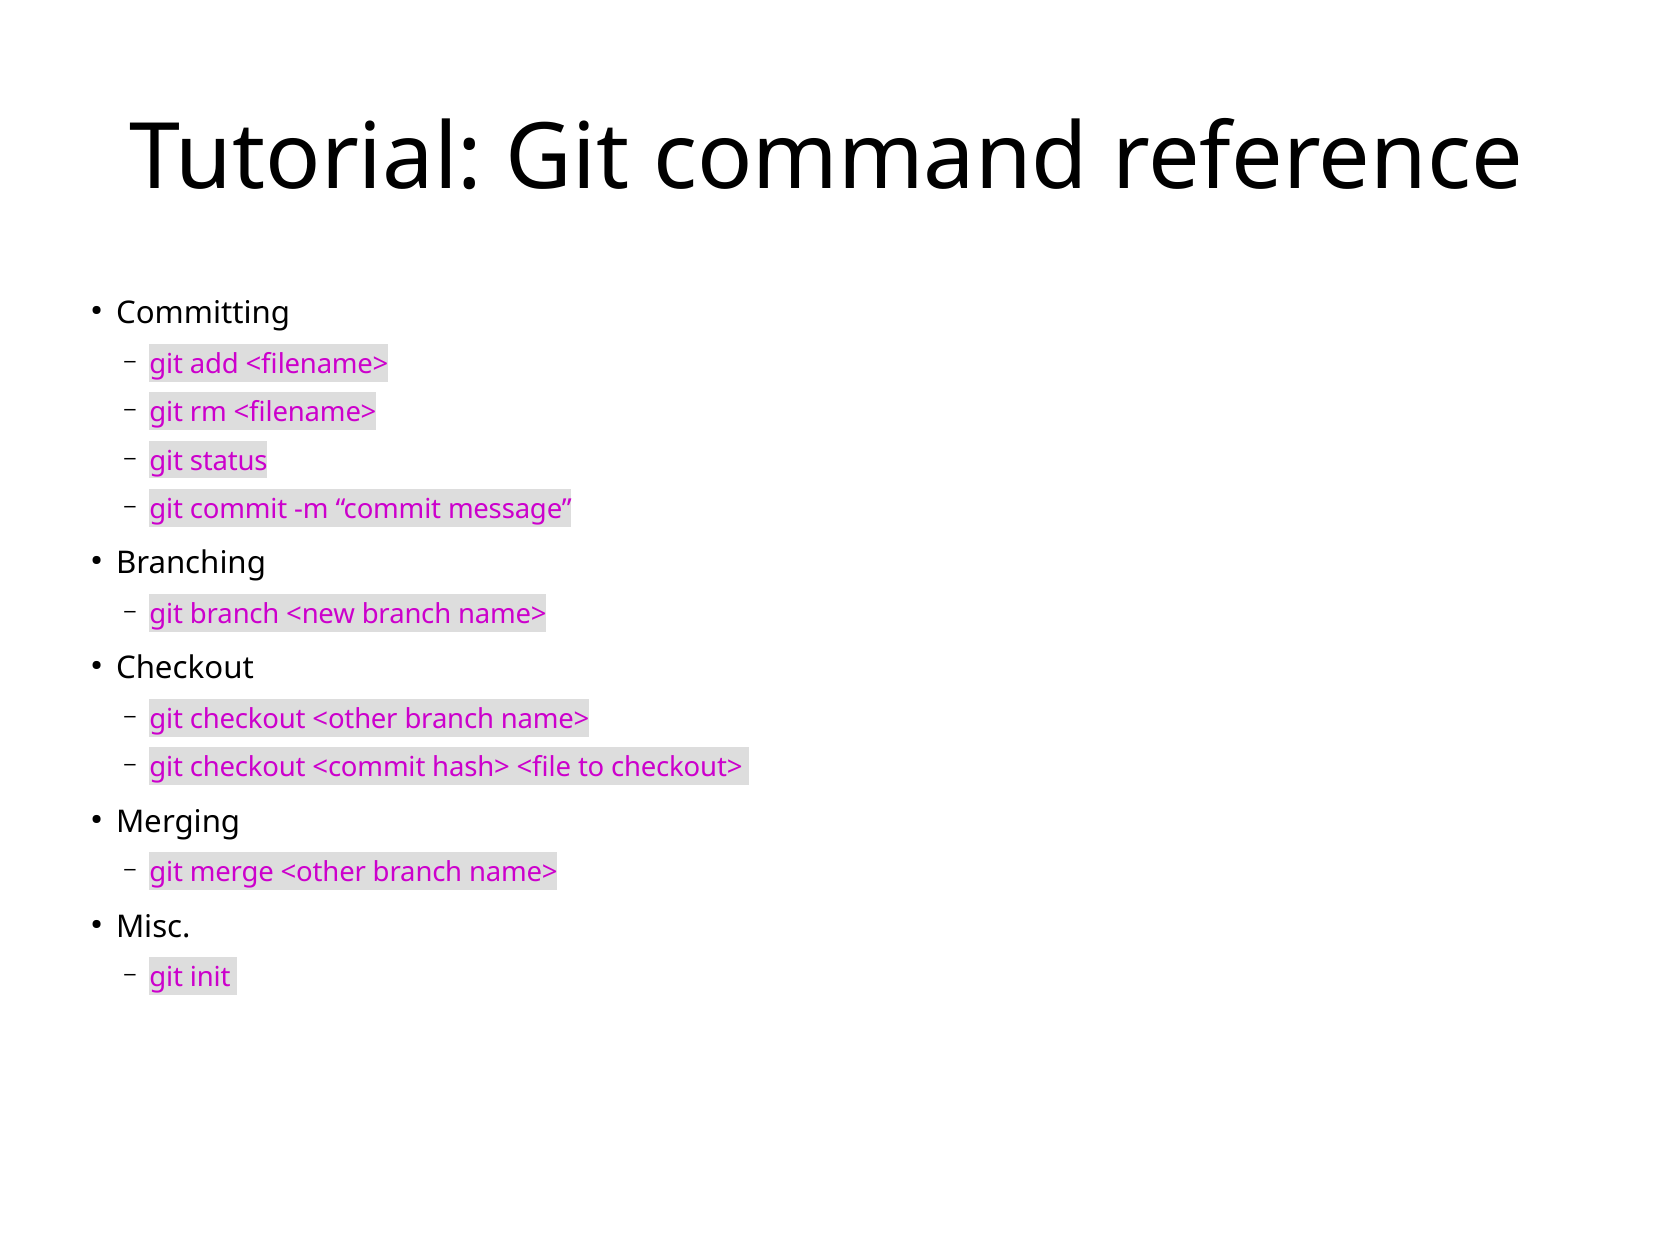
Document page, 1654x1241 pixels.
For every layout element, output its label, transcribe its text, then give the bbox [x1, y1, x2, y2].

title Tutorial: Git command reference [82, 27, 1571, 279]
list Committing git add <filename> git rm <filename> git status git commit -m “commit message” Branching git branch <new branch name> Checkout git checkout <other branch name> git checkout <commit hash> <file to checkout> Merging git merge <other branch name> Misc. git init [82, 290, 1571, 1010]
